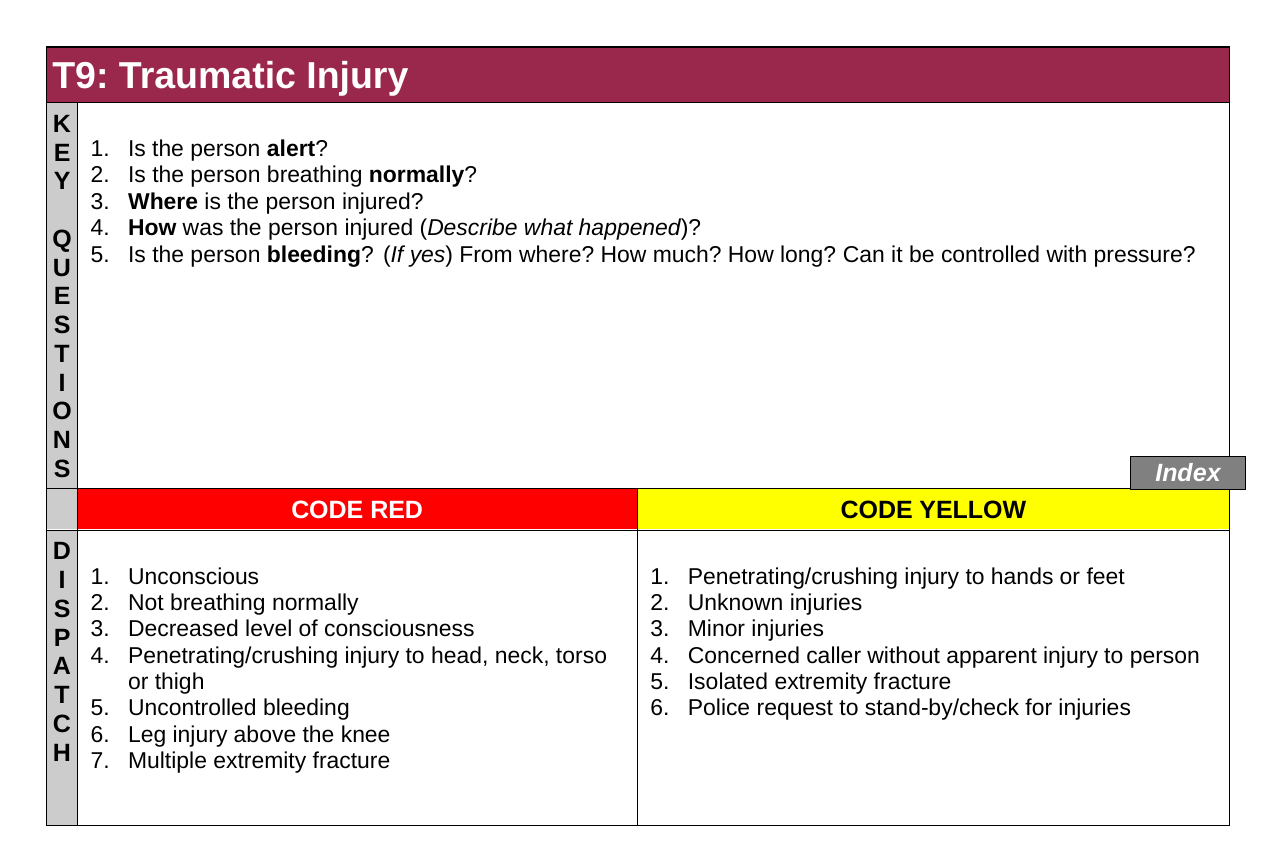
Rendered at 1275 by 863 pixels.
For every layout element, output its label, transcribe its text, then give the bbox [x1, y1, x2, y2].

table_cell KEY QUESTIONS [47, 103, 77, 488]
table_cell Penetrating/crushing injury to hands or feet Unknown injuries Minor injuries Concerned caller without apparent injury to person Isolated extremity fracture Police request to stand-by/check for injuries [638, 531, 1229, 825]
table_cell [47, 489, 77, 529]
table_cell Unconscious Not breathing normally Decreased level of consciousness Penetrating/crushing injury to head, neck, torso or thigh Uncontrolled bleeding Leg injury above the knee Multiple extremity fracture [78, 531, 637, 825]
table_header T9: Traumatic Injury [47, 48, 1229, 102]
table_cell DISPATCH [47, 531, 77, 825]
table_cell CODE RED [78, 489, 637, 529]
table_cell CODE YELLOW [638, 489, 1229, 529]
table_cell Is the person alert? Is the person breathing normally? Where is the person injured? How was the person injured (Describe what happened)? Is the person bleeding? (If yes) From where? How much? How long? Can it be controlled with pressure? [78, 103, 1229, 488]
